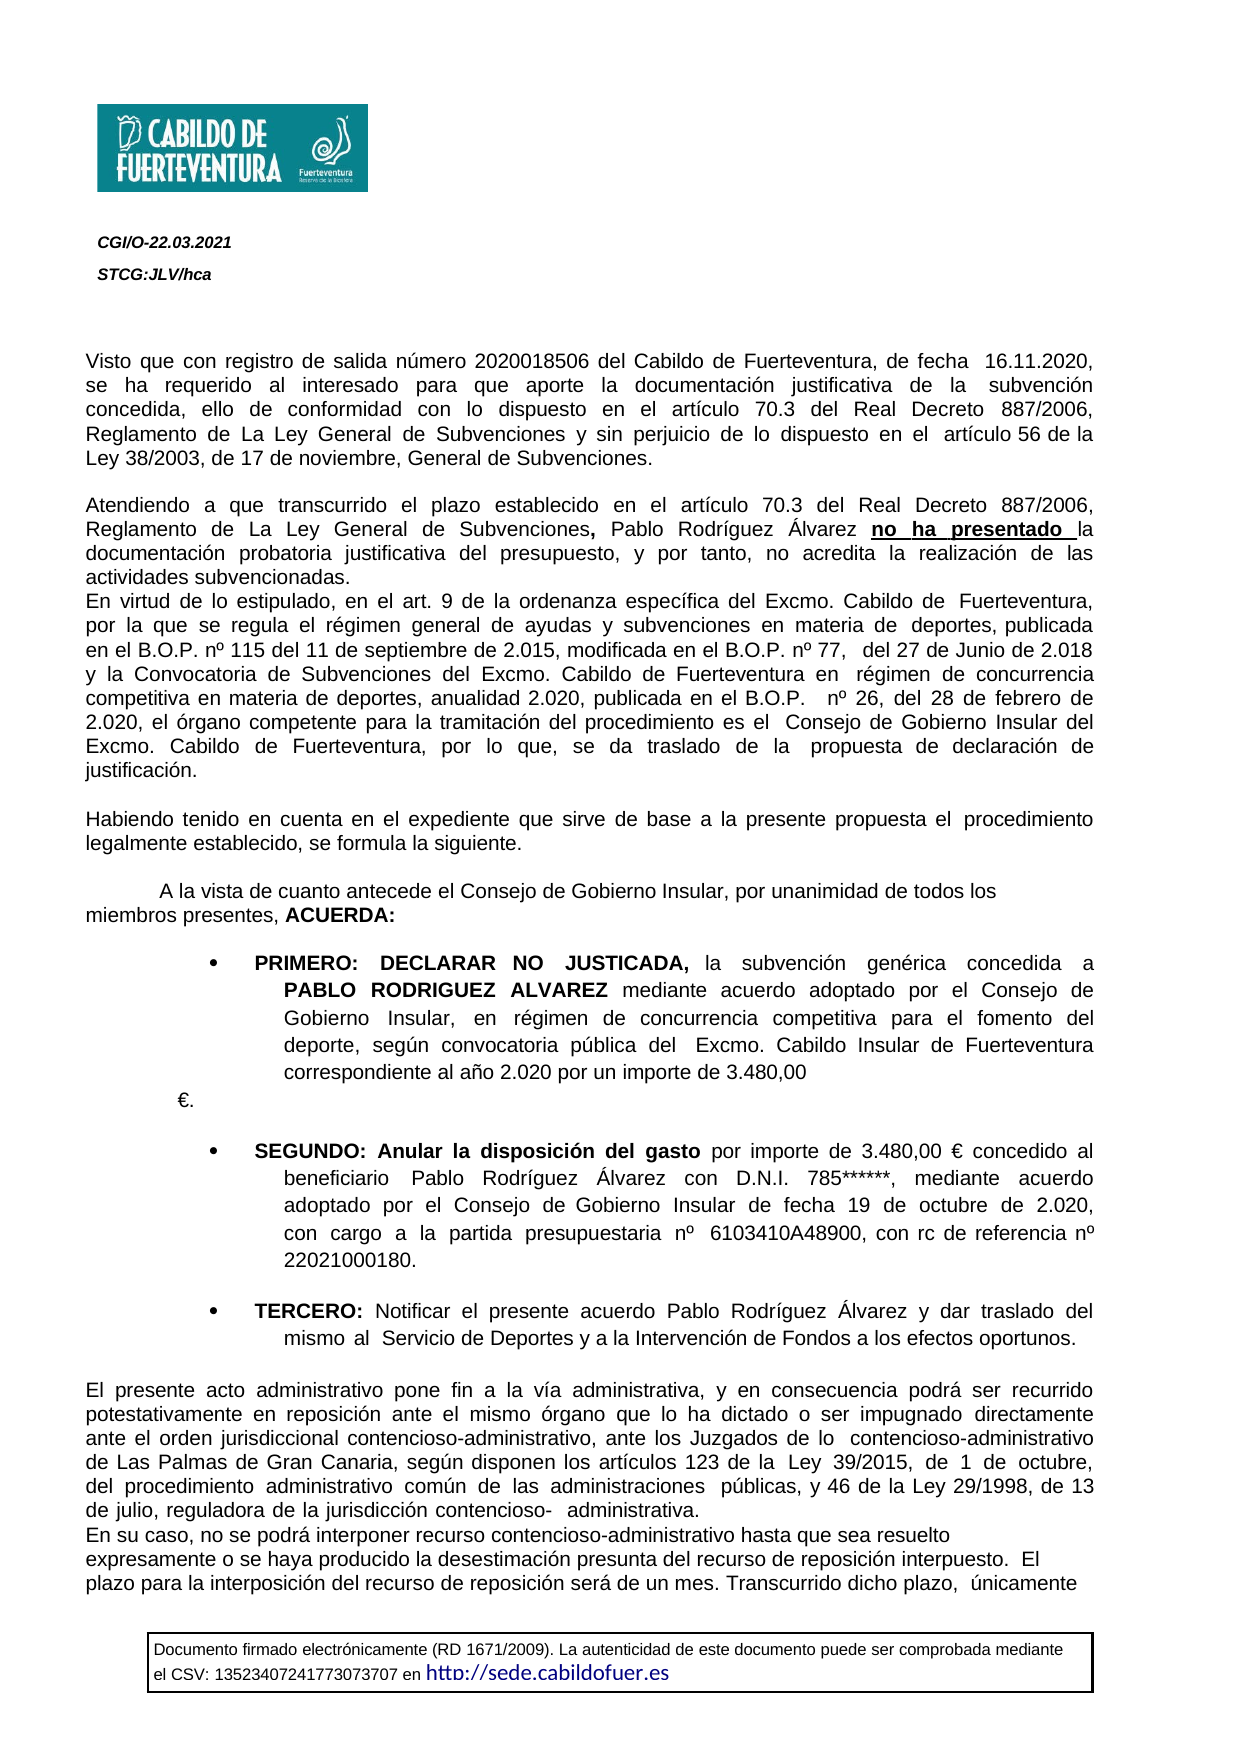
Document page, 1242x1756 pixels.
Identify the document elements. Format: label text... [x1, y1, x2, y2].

text Atendiendo a que transcurrido el plazo establecido en el artículo 70.3 del Real Decreto 887/2006, Reglamento de La Ley General de Subvenciones, Pablo Rodríguez Álvarez no ha presentado la documentación probatoria justificativa del presupuesto, y por tanto, no acredita la realización de las actividades subvencionadas. [85, 494, 1094, 589]
text Habiendo tenido en cuenta en el expediente que sirve de base a la presente propuesta el procedimiento legalmente establecido, se formula la siguiente. [85, 806, 1094, 854]
list PRIMERO: DECLARAR NO JUSTICADA, la subvención genérica concedida a PABLO RODRIGUEZ ALVAREZ mediante acuerdo adoptado por el Consejo de Gobierno Insular, en régimen de concurrencia competitiva para el fomento del deporte, según convocatoria pública del Excmo. Cabildo Insular de Fuerteventura correspondiente al año 2.020 por un importe de 3.480,00 [210, 951, 1094, 1084]
text Visto que con registro de salida número 2020018506 del Cabildo de Fuerteventura, de fecha 16.11.2020, se ha requerido al interesado para que aporte la documentación justificativa de la subvención concedida, ello de conformidad con lo dispuesto en el artículo 70.3 del Real Decreto 887/2006, Reglamento de La Ley General de Subvenciones y sin perjuicio de lo dispuesto en el artículo 56 de la Ley 38/2003, de 17 de noviembre, General de Subvenciones. [85, 349, 1094, 469]
text A la vista de cuanto antecede el Consejo de Gobierno Insular, por unanimidad de todos los miembros presentes, ACUERDA: [85, 878, 1062, 927]
text En su caso, no se podrá interponer recurso contencioso-administrativo hasta que sea resuelto expresamente o se haya producido la desestimación presunta del recurso de reposición interpuesto. El plazo para la interposición del recurso de reposición será de un mes. Transcurrido dicho plazo, únicamente [85, 1522, 1078, 1595]
text En virtud de lo estipulado, en el art. 9 de la ordenanza específica del Excmo. Cabildo de Fuerteventura, por la que se regula el régimen general de ayudas y subvenciones en materia de deportes, publicada en el B.O.P. nº 115 del 11 de septiembre de 2.015, modificada en el B.O.P. nº 77, del 27 de Junio de 2.018 y la Convocatoria de Subvenciones del Excmo. Cabildo de Fuerteventura en régimen de concurrencia competitiva en materia de deportes, anualidad 2.020, publicada en el B.O.P. nº 26, del 28 de febrero de 2.020, el órgano competente para la tramitación del procedimiento es el Consejo de Gobierno Insular del Excmo. Cabildo de Fuerteventura, por lo que, se da traslado de la propuesta de declaración de justificación. [85, 589, 1094, 782]
list SEGUNDO: Anular la disposición del gasto por importe de 3.480,00 € concedido al beneficiario Pablo Rodríguez Álvarez con D.N.I. 785******, mediante acuerdo adoptado por el Consejo de Gobierno Insular de fecha 19 de octubre de 2.020, con cargo a la partida presupuestaria nº 6103410A48900, con rc de referencia nº 22021000180. [210, 1139, 1094, 1272]
text El presente acto administrativo pone fin a la vía administrativa, y en consecuencia podrá ser recurrido potestativamente en reposición ante el mismo órgano que lo ha dictado o ser impugnado directamente ante el orden jurisdiccional contencioso-administrativo, ante los Juzgados de lo contencioso-administrativo de Las Palmas de Gran Canaria, según disponen los artículos 123 de la Ley 39/2015, de 1 de octubre, del procedimiento administrativo común de las administraciones públicas, y 46 de la Ley 29/1998, de 13 de julio, reguladora de la jurisdicción contencioso- administrativa. [85, 1377, 1094, 1522]
list TERCERO: Notificar el presente acuerdo Pablo Rodríguez Álvarez y dar traslado del mismo al Servicio de Deportes y a la Intervención de Fondos a los efectos oportunos. [210, 1299, 1094, 1350]
text €. [177, 1087, 1106, 1111]
